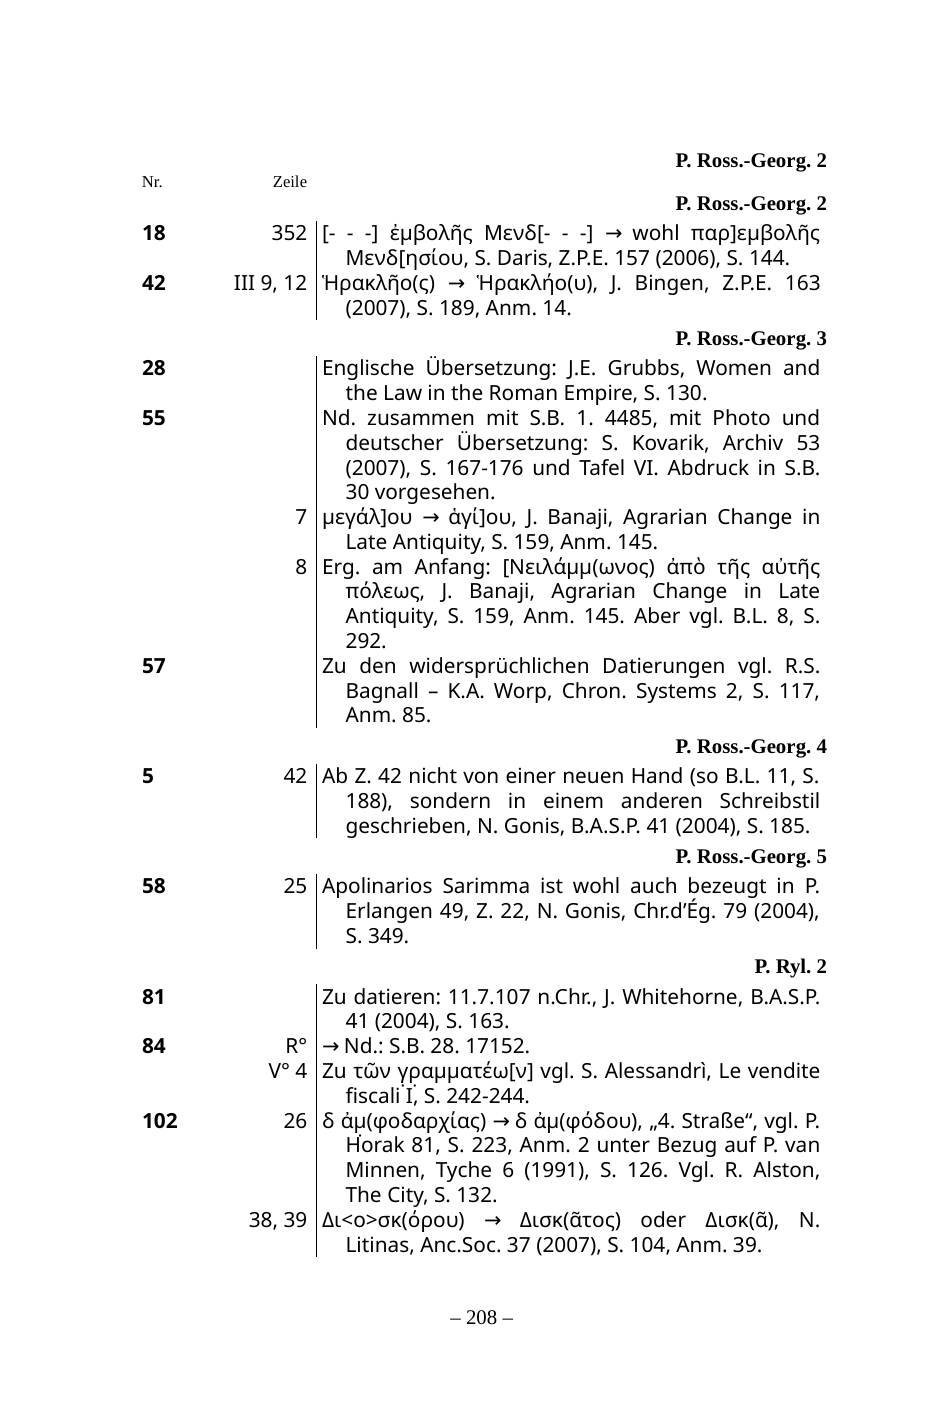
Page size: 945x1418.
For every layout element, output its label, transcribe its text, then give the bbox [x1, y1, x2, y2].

subtitle P. Ross.-Georg. 4 [136, 734, 827, 758]
table_header Zu datieren: 11.7.107 n.Chr., J. Whitehorne, B.A.S.P. 41 (2004), S. 163. [317, 984, 827, 1034]
table_header [- - -] ἐμβολῆς Μενδ[- - -] → wohl παρ]εμβολῆς Μενδ[ησίου, S. Daris, Z.P.E. 157 (2006), S. 144. [317, 221, 827, 270]
table_cell III 9, 12 [224, 270, 316, 320]
table_header 81 [136, 984, 316, 1034]
table_cell Δι<ο>σκ(όρου) → Δισκ(ᾶτος) oder Δισκ(ᾶ), N. Litinas, Anc.Soc. 37 (2007), S. 104, Anm. 39. [317, 1208, 827, 1257]
table_header 28 [136, 356, 316, 406]
table_header 18 [136, 221, 224, 270]
table_cell 55 [136, 406, 316, 505]
table_cell Erg. am Anfang: [Νειλάμμ(ωνος) ἀπὸ τῆς αὐτῆς πόλεως, J. Banaji, Agrarian Change in Late Antiquity, S. 159, Anm. 145. Aber vgl. B.L. 8, S. 292. [317, 554, 827, 653]
table_header 25 [224, 874, 316, 948]
table_header 42 [224, 764, 316, 838]
table_cell 26 [224, 1108, 316, 1207]
table_cell 8 [136, 554, 316, 653]
subtitle P. Ross.-Georg. 5 [136, 844, 827, 868]
table_cell μεγάλ]ου → ἁγί]ου, J. Banaji, Agrarian Change in Late Antiquity, S. 159, Anm. 145. [317, 505, 827, 554]
table_header 5 [136, 764, 224, 838]
table_cell Zu den widersprüchlichen Datierungen vgl. R.S. Bagnall – K.A. Worp, Chron. Systems 2, S. 117, Anm. 85. [317, 654, 827, 728]
table_header 58 [136, 874, 224, 948]
table_cell 7 [136, 505, 316, 554]
table_cell 84 [136, 1034, 224, 1059]
table_cell 42 [136, 270, 224, 320]
table_header Englische Übersetzung: J.E. Grubbs, Women and the Law in the Roman Empire, S. 130. [317, 356, 827, 406]
subtitle P. Ryl. 2 [136, 954, 827, 978]
table_cell 38, 39 [136, 1208, 316, 1257]
table_cell 102 [136, 1108, 224, 1207]
table_header 352 [224, 221, 316, 270]
subtitle P. Ross.-Georg. 2 [136, 191, 827, 215]
table_cell Ἡρακλῆο(ς) → Ἡρακλήο(υ), J. Bingen, Z.P.E. 163 (2007), S. 189, Anm. 14. [317, 270, 827, 320]
table_cell R° [224, 1034, 316, 1059]
table_cell V° 4 [136, 1059, 316, 1108]
table_cell 57 [136, 654, 316, 728]
table_cell Zu τῶν γ̣ρ̣αμματέω[ν] vgl. S. Alessandrì, Le vendite fiscali I, S. 242-244. [317, 1059, 827, 1108]
table_header Ab Z. 42 nicht von einer neuen Hand (so B.L. 11, S. 188), sondern in einem anderen Schreibstil geschrieben, N. Gonis, B.A.S.P. 41 (2004), S. 185. [317, 764, 827, 838]
table_header Apolinarios Sarimma ist wohl auch bezeugt in P. Erlangen 49, Z. 22, N. Gonis, Chr.d’Ég. 79 (2004), S. 349. [317, 874, 827, 948]
table_cell Nd. zusammen mit S.B. 1. 4485, mit Photo und deutscher Übersetzung: S. Kovarik, Archiv 53 (2007), S. 167-176 und Tafel VI. Abdruck in S.B. 30 vorgesehen. [317, 406, 827, 505]
subtitle P. Ross.-Georg. 3 [136, 326, 827, 350]
table_cell → Nd.: S.B. 28. 17152. [317, 1034, 827, 1059]
table_cell δ ἀμ̣(φοδαρχίας) → δ ἀμ(φόδου), „4. Straße“, vgl. P. Horak 81, S. 223, Anm. 2 unter Bezug auf P. van Minnen, Tyche 6 (1991), S. 126. Vgl. R. Alston, The City, S. 132. [317, 1108, 827, 1207]
